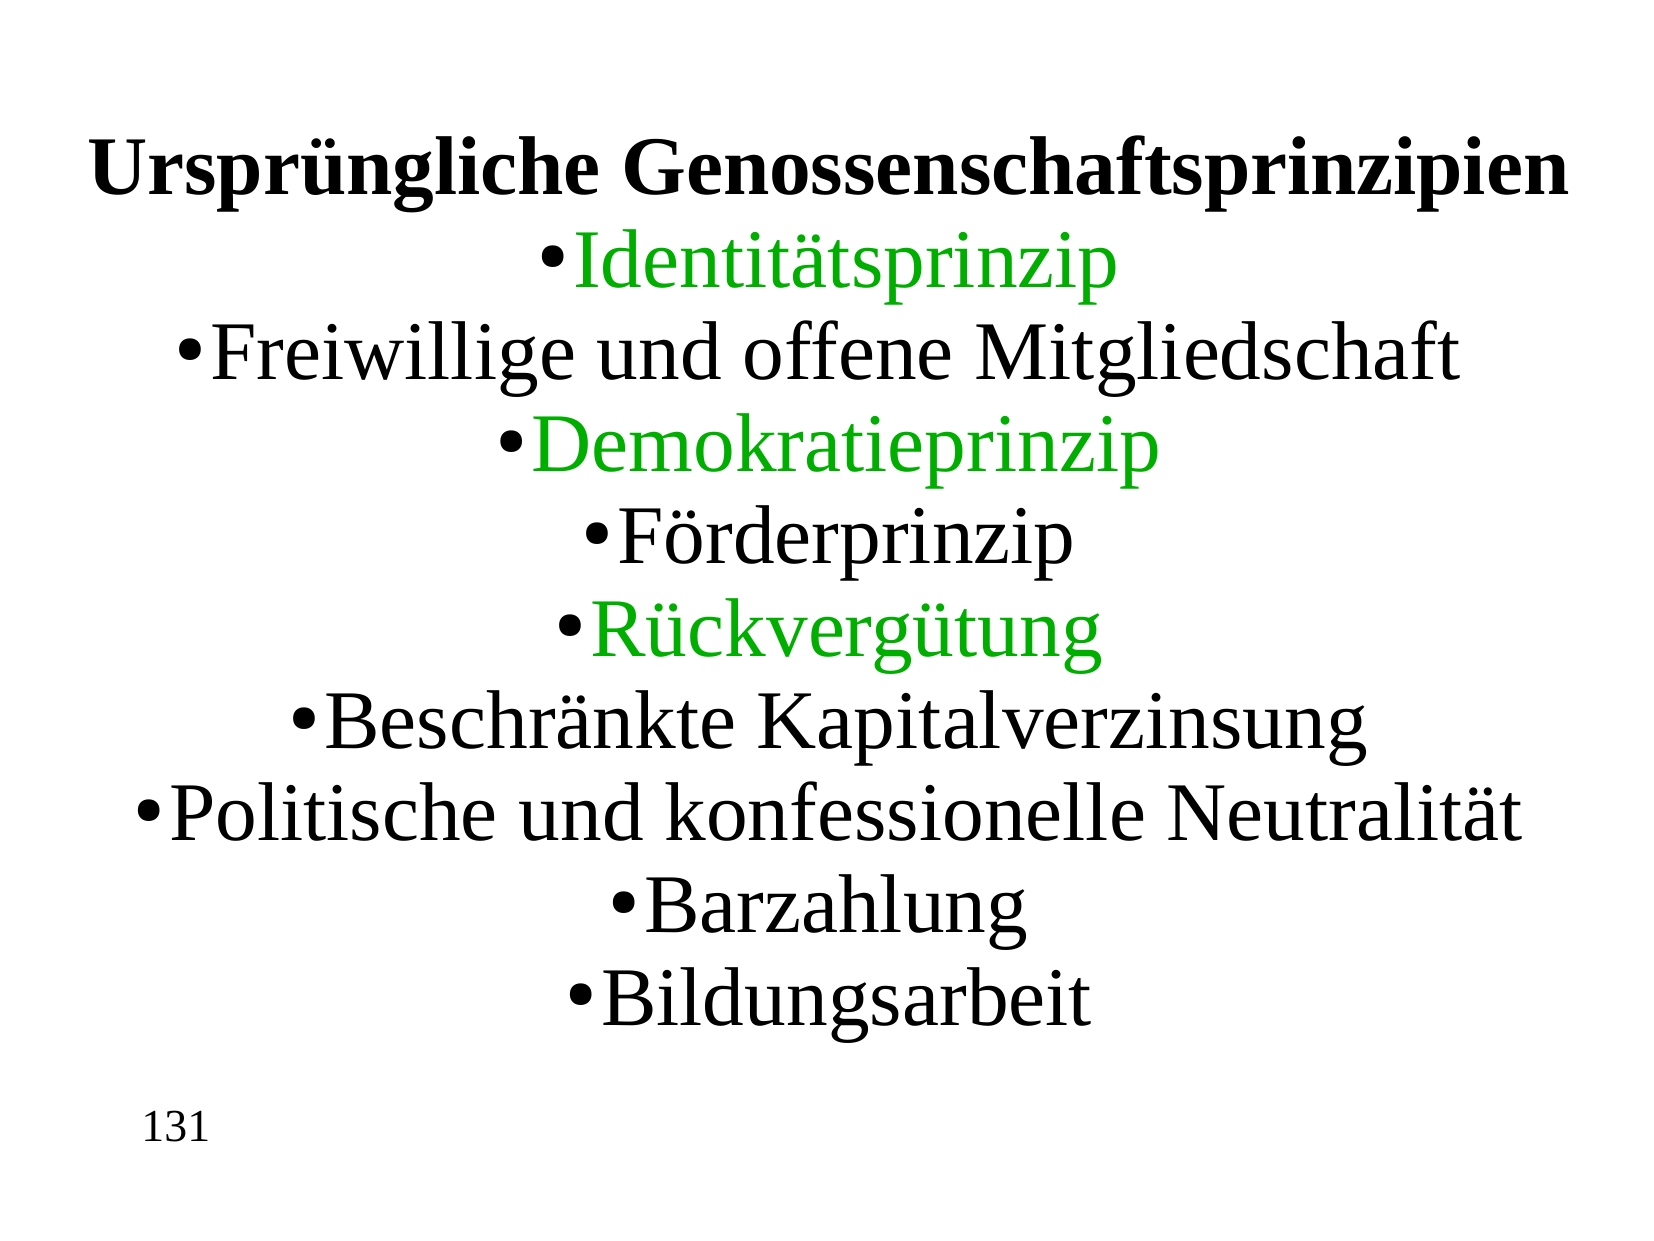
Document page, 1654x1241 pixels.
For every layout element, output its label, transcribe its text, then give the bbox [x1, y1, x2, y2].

text_box [0, 1093, 352, 1201]
text_box Ursprüngliche Genossenschaftsprinzipien Identitätsprinzip Freiwillige und offene Mitgliedschaft Demokratieprinzip Förderprinzip Rückvergütung Beschränkte Kapitalverzinsung Politische und konfessionelle Neutralität Barzahlung Bildungsarbeit [46, 113, 1612, 1069]
